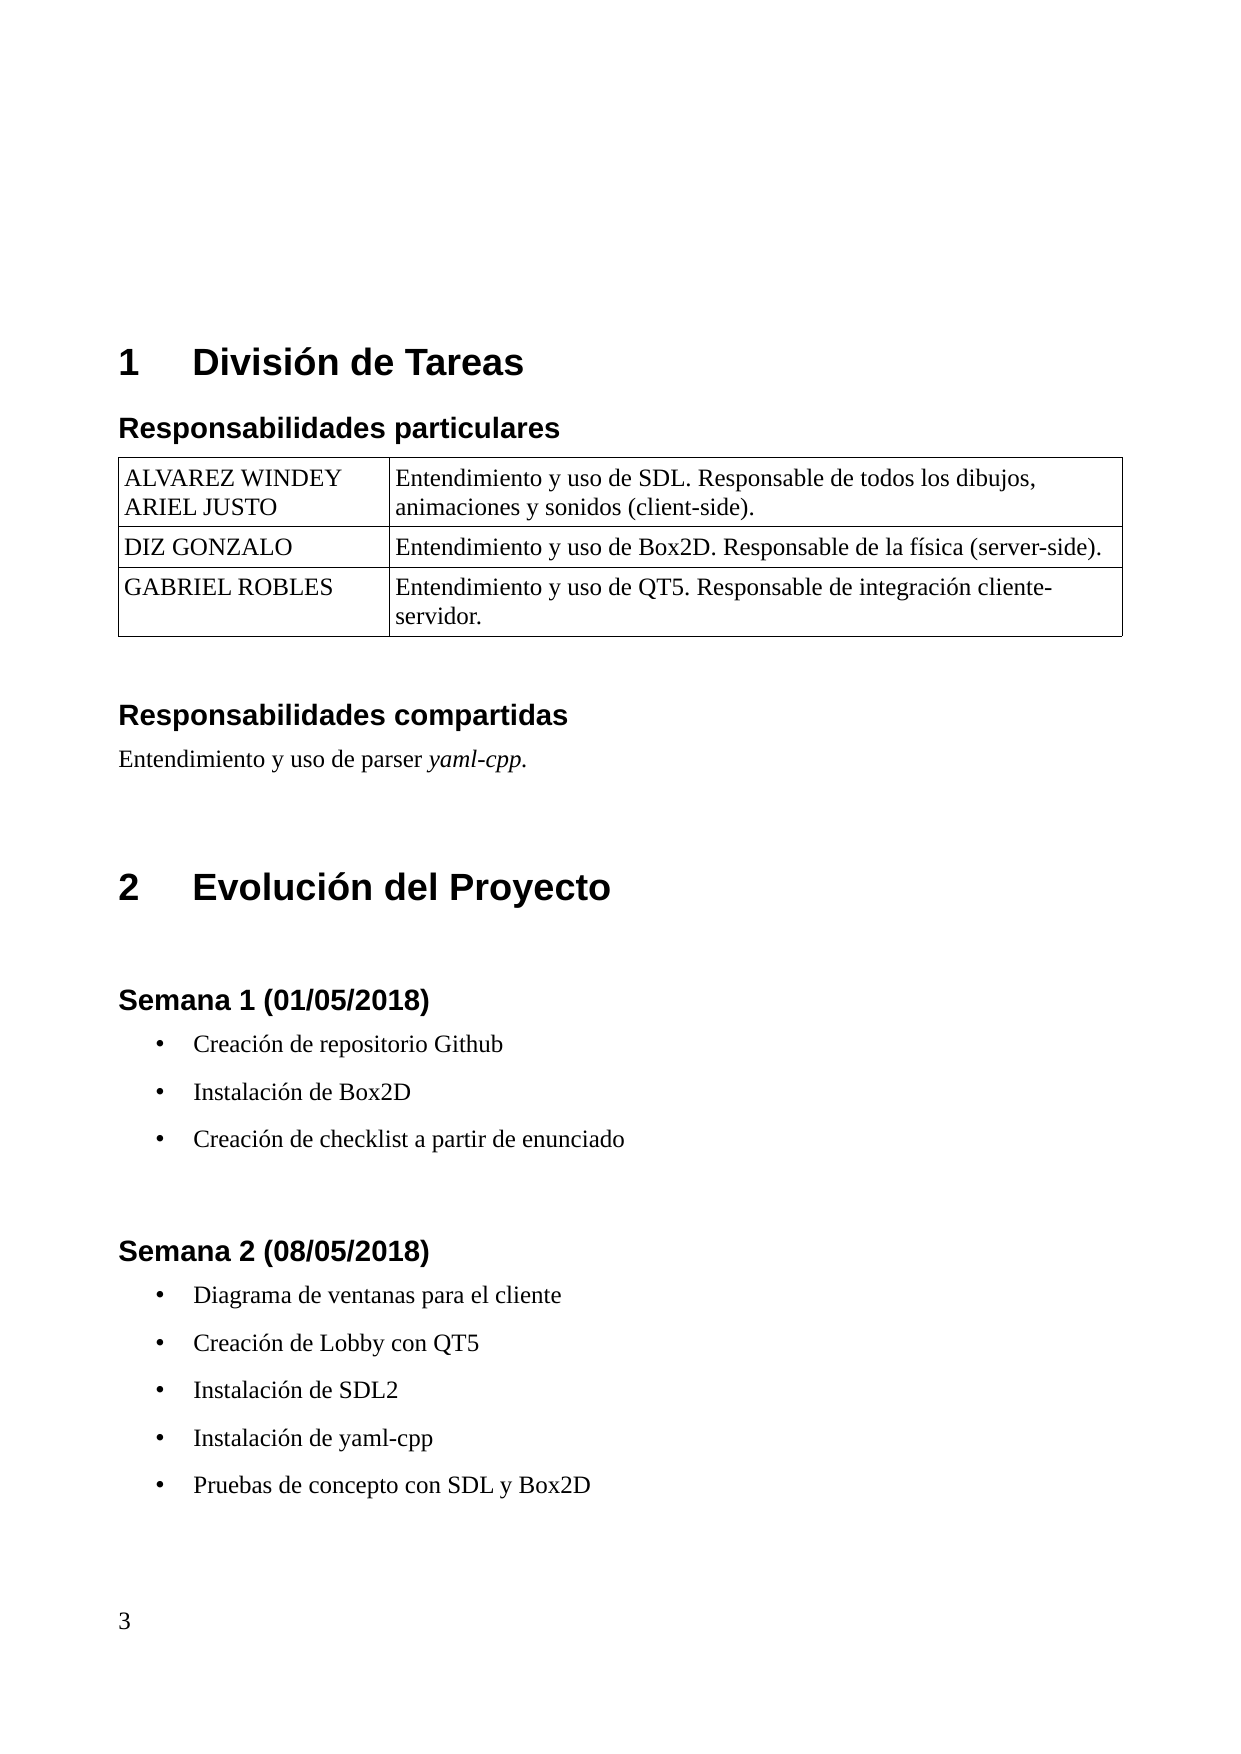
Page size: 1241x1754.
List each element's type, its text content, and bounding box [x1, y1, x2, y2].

list Instalación de SDL2 [156, 1375, 1122, 1404]
subtitle Responsabilidades compartidas [118, 698, 1122, 732]
table_cell DIZ GONZALO [119, 527, 389, 567]
list Creación de repositorio Github [156, 1029, 1122, 1058]
table_cell GABRIEL ROBLES [119, 568, 389, 636]
list Creación de checklist a partir de enunciado [156, 1124, 1122, 1153]
list Instalación de Box2D [156, 1077, 1122, 1105]
text Entendimiento y uso de parser yaml-cpp. [118, 744, 1122, 773]
subtitle División de Tareas [118, 340, 1122, 384]
list Instalación de yaml-cpp [156, 1423, 1122, 1452]
subtitle Semana 1 (01/05/2018) [118, 983, 1122, 1016]
list Creación de Lobby con QT5 [156, 1328, 1122, 1357]
table_header Entendimiento y uso de SDL. Responsable de todos los dibujos, animaciones y sonidos (client-side). [390, 458, 1122, 526]
subtitle Evolución del Proyecto [118, 864, 1122, 908]
subtitle Semana 2 (08/05/2018) [118, 1234, 1122, 1268]
table_cell Entendimiento y uso de QT5. Responsable de integración cliente-servidor. [390, 568, 1122, 636]
list Pruebas de concepto con SDL y Box2D [156, 1471, 1122, 1499]
table_cell Entendimiento y uso de Box2D. Responsable de la física (server-side). [390, 527, 1122, 567]
list Diagrama de ventanas para el cliente [156, 1280, 1122, 1309]
table_header ALVAREZ WINDEY ARIEL JUSTO [119, 458, 389, 526]
subtitle Responsabilidades particulares [118, 411, 1122, 445]
